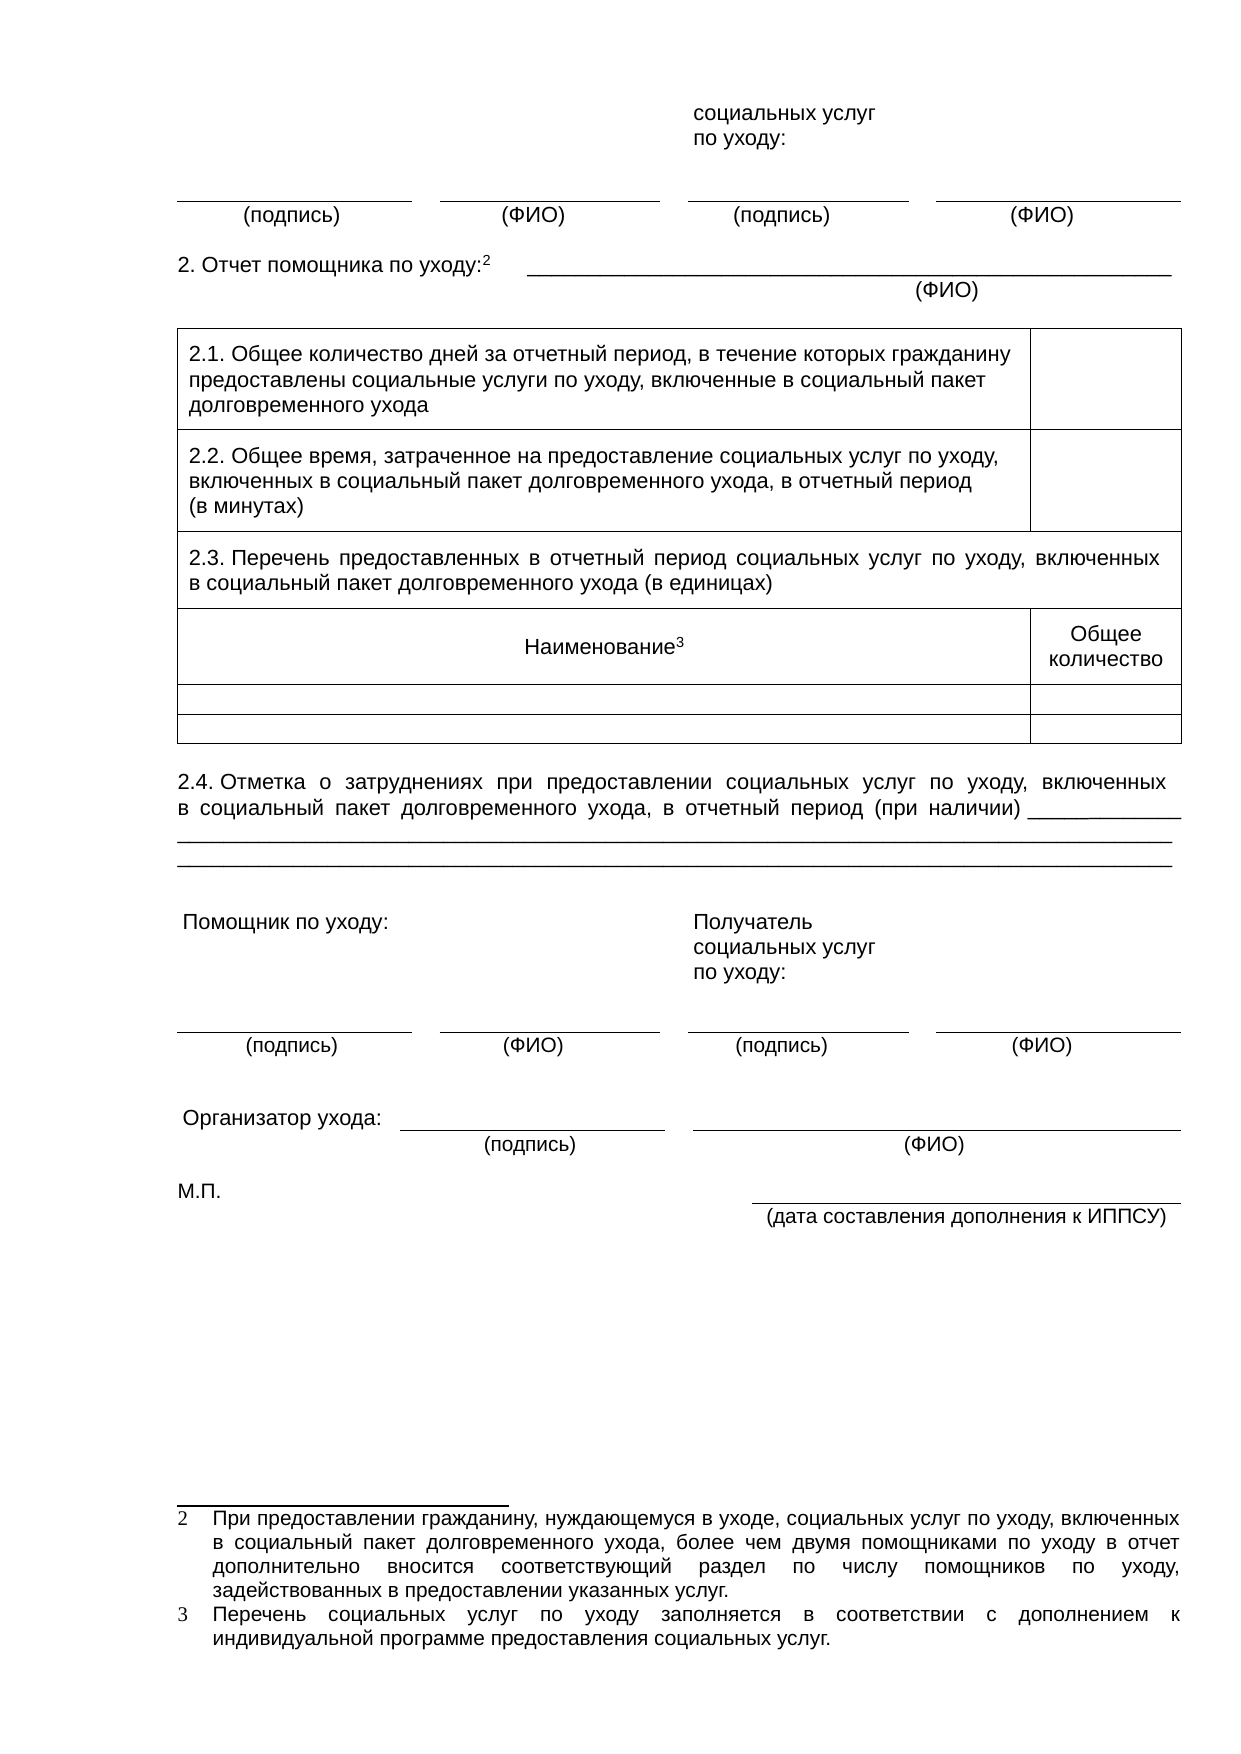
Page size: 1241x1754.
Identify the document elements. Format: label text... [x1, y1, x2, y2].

table_cell [440, 1008, 660, 1032]
table_cell [178, 685, 1030, 713]
text 2.4. Отметка о затруднениях при предоставлении социальных услуг по уходу, включенных в социальный пакет долговременного ухода, в отчетный период (при наличии) _____________ ______________________________________________________________________________________ ______________________________________________________________________________________ [177, 769, 1181, 896]
table_cell [440, 150, 660, 175]
table_cell [936, 175, 1181, 201]
table_cell [1031, 430, 1181, 531]
table_cell 2.3. Перечень предоставленных в отчетный период социальных услуг по уходу, включенных в социальный пакет долговременного ухода (в единицах) [178, 532, 1181, 607]
table_cell [688, 175, 908, 201]
table_cell (ФИО) [412, 1032, 660, 1057]
table_cell Наименование [178, 609, 1030, 684]
table_header [665, 1105, 693, 1130]
text 2. Отчет помощника по уходу: _____________________________________________________ [177, 252, 1181, 277]
table_cell Общее количество [1031, 609, 1181, 684]
table_cell [665, 1130, 693, 1155]
table_header (дата составления дополнения к ИППСУ) [752, 1204, 1181, 1228]
table_header [412, 909, 439, 984]
table_cell [936, 984, 1181, 1008]
table_header [909, 100, 936, 150]
table_header [693, 1105, 1181, 1130]
text При предоставлении гражданину, нуждающемуся в уходе, социальных услуг по уходу, включенных в социальный пакет долговременного ухода, более чем двумя помощниками по уходу в отчет дополнительно вносится соответствующий раздел по числу помощников по уходу, задействованных в предоставлении указанных услуг. [177, 1506, 1181, 1602]
table_header [400, 1105, 665, 1130]
table_header [177, 100, 412, 150]
table_cell [936, 150, 1181, 175]
table_header [909, 909, 936, 984]
table_cell [909, 150, 936, 175]
table_cell (ФИО) [412, 201, 660, 227]
table_cell (ФИО) [909, 1032, 1181, 1057]
table_header Организатор ухода: [177, 1105, 400, 1130]
table_header социальных услуг по уходу: [688, 100, 908, 150]
table_header [696, 1203, 752, 1228]
table_cell [1031, 685, 1181, 713]
text (ФИО) [841, 277, 1181, 302]
text М.П. [177, 1179, 1181, 1203]
table_cell [909, 175, 936, 201]
table_cell [440, 175, 660, 201]
table_cell [660, 1008, 688, 1032]
table_header [440, 100, 660, 150]
table_header [412, 100, 439, 150]
table_cell (подпись) [660, 1032, 908, 1057]
table_cell [660, 175, 688, 201]
table_header Помощник по уходу: [177, 909, 412, 984]
table_header [1031, 329, 1181, 429]
table_cell [440, 984, 660, 1008]
table_cell [178, 715, 1030, 743]
table_cell [936, 1008, 1181, 1032]
table_cell (подпись) [400, 1131, 665, 1155]
table_cell [660, 984, 688, 1008]
table_cell [177, 1130, 400, 1155]
table_cell (подпись) [660, 201, 908, 227]
table_header [440, 909, 660, 984]
table_header [660, 909, 688, 984]
table_cell 2.2. Общее время, затраченное на предоставление социальных услуг по уходу, включенных в социальный пакет долговременного ухода, в отчетный период (в минутах) [178, 430, 1030, 531]
table_cell [412, 984, 439, 1008]
table_cell [412, 1008, 439, 1032]
table_cell (ФИО) [909, 201, 1181, 227]
table_cell [412, 150, 439, 175]
table_cell [1031, 715, 1181, 743]
table_cell (подпись) [177, 1033, 412, 1057]
table_cell [177, 1008, 412, 1032]
table_cell [688, 984, 908, 1008]
table_cell [909, 1008, 936, 1032]
table_cell [177, 150, 412, 175]
table_cell [412, 175, 439, 201]
table_header 2.1. Общее количество дней за отчетный период, в течение которых гражданину предоставлены социальные услуги по уходу, включенные в социальный пакет долговременного ухода [178, 329, 1030, 429]
table_header [660, 100, 688, 150]
table_header [936, 909, 1181, 984]
table_header Получатель социальных услуг по уходу: [688, 909, 908, 984]
table_cell [177, 175, 412, 201]
table_cell [177, 984, 412, 1008]
table_cell [660, 150, 688, 175]
table_header [936, 100, 1181, 150]
table_cell (ФИО) [693, 1131, 1181, 1155]
table_cell [688, 1008, 908, 1032]
table_cell [688, 150, 908, 175]
table_header [177, 1203, 696, 1228]
table_cell [909, 984, 936, 1008]
table_cell (подпись) [177, 202, 412, 227]
